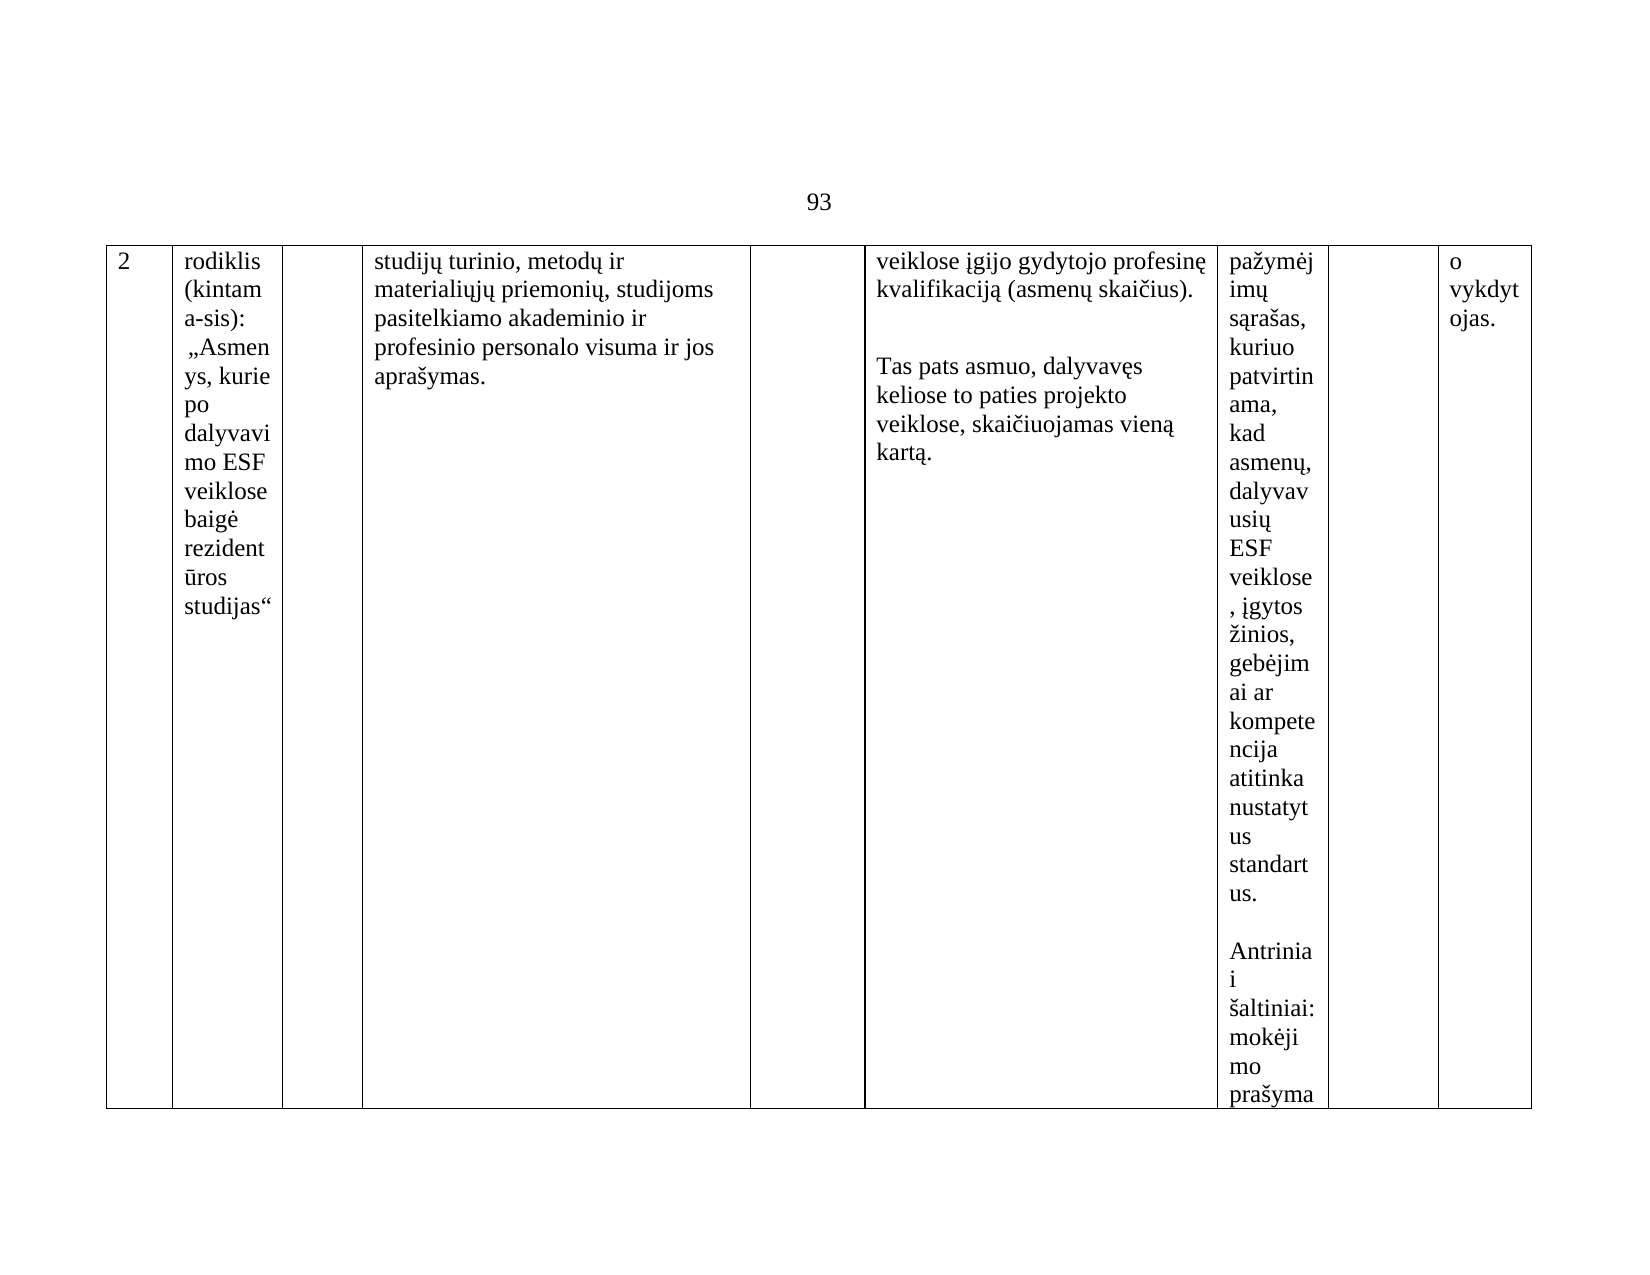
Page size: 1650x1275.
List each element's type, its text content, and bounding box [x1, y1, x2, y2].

table_cell studijų turinio, metodų ir materialiųjų priemonių, studijoms pasitelkiamo akademinio ir profesinio personalo visuma ir jos aprašymas. [363, 246, 750, 1108]
table_cell 2 [107, 246, 172, 1108]
table_cell o vykdytojas. [1439, 246, 1531, 1108]
table_cell veiklose įgijo gydytojo profesinę kvalifikaciją (asmenų skaičius). Tas pats asmuo, dalyvavęs keliose to paties projekto veiklose, skaičiuojamas vieną kartą. [866, 246, 1217, 1108]
table_cell [283, 246, 362, 1108]
table_cell [1329, 246, 1438, 1108]
table_cell rodiklis (kintama-sis): „Asmenys, kurie po dalyvavimo ESF veiklose baigė rezidentūros studijas“ [173, 246, 282, 1108]
table_cell pažymėjimų sąrašas, kuriuo patvirtinama, kad asmenų, dalyvavusių ESF veiklose, įgytos žinios, gebėjimai ar kompetencija atitinka nustatytus standartus. Antriniai šaltiniai: mokėjimo prašyma [1218, 246, 1328, 1108]
table_cell [751, 246, 864, 1108]
